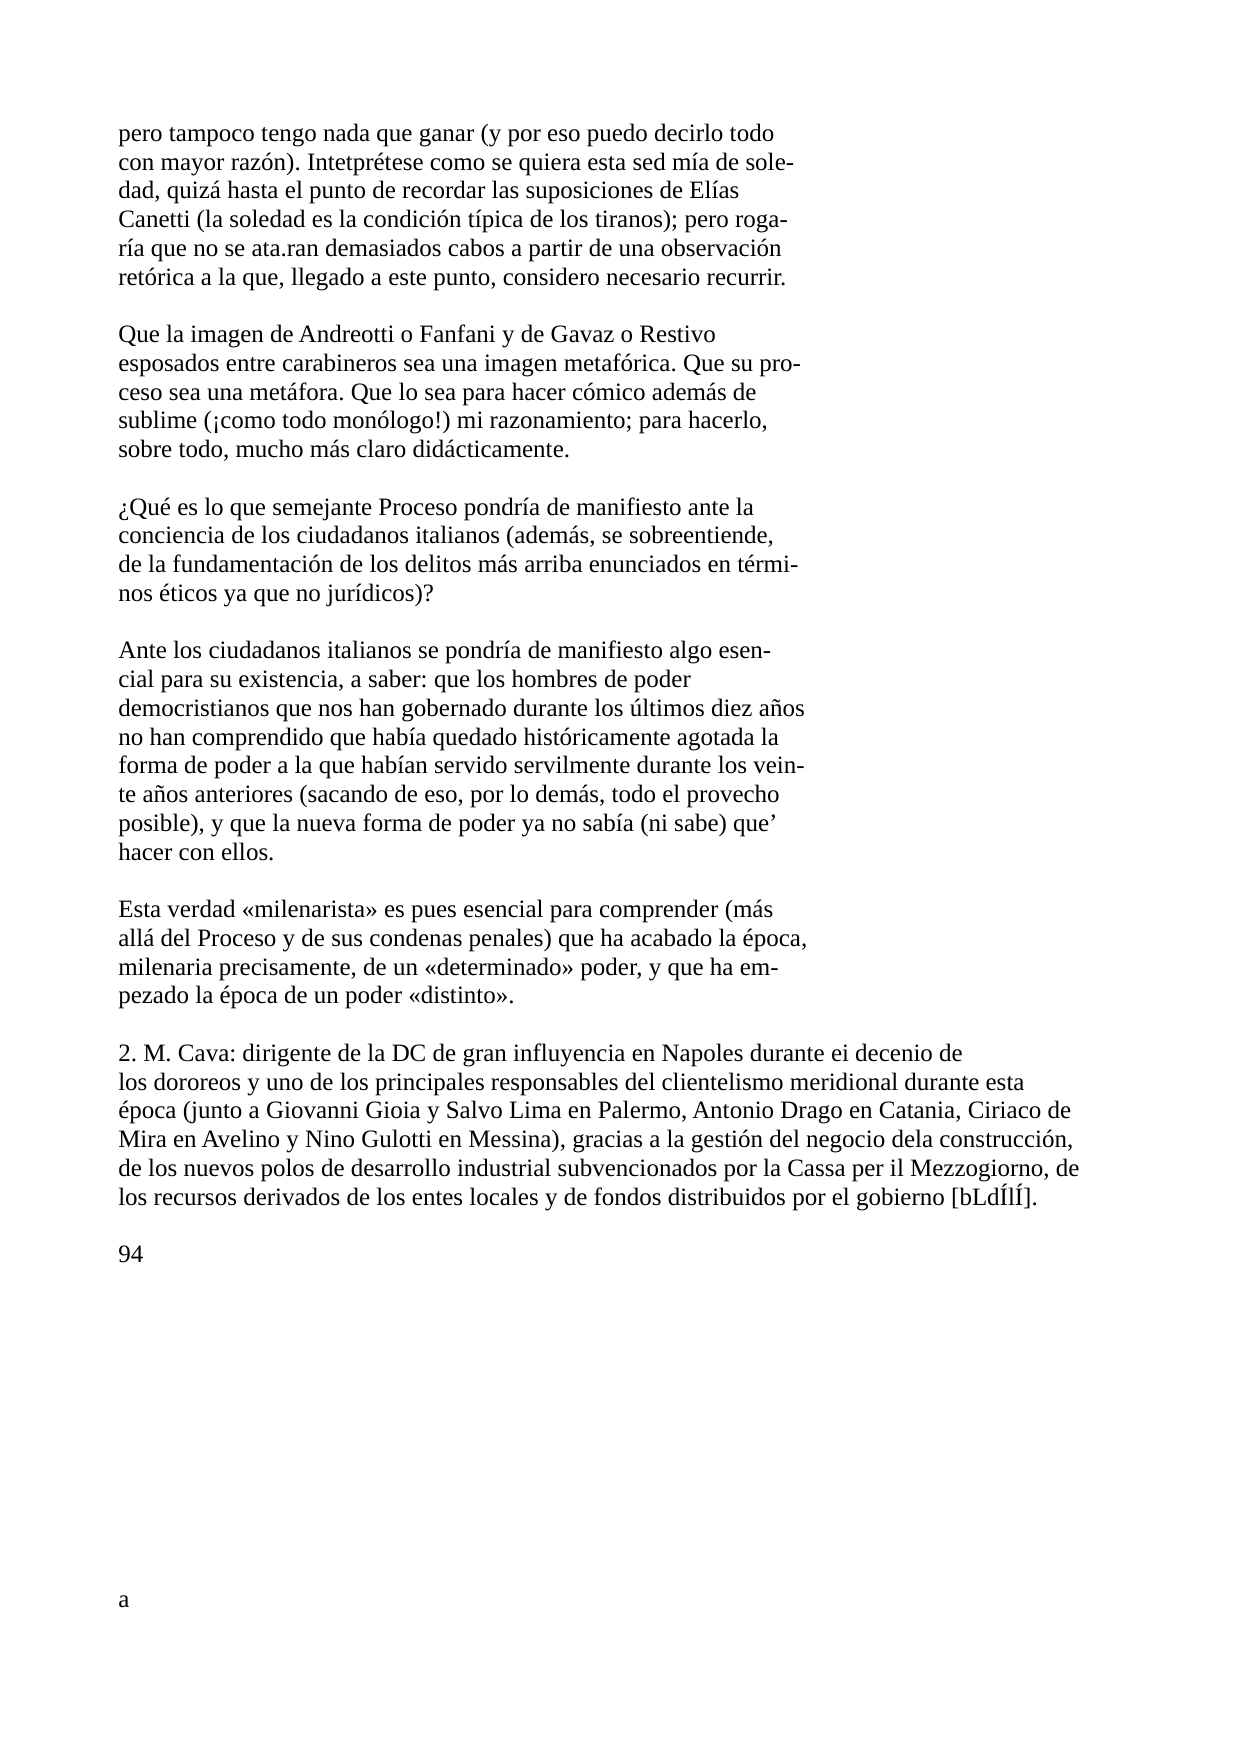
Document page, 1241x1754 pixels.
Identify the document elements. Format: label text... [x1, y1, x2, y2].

text posible), y que la nueva forma de poder ya no sabía (ni sabe) que’ [118, 808, 1122, 837]
text Mira en Avelino y Nino Gulotti en Messina), gracias a la gestión del negocio dela construcción, [118, 1124, 1122, 1153]
text conciencia de los ciudadanos italianos (además, se sobreentiende, [118, 521, 1122, 549]
text retórica a la que, llegado a este punto, considero necesario recurrir. [118, 262, 1122, 291]
text esposados entre carabineros sea una imagen metafórica. Que su pro- [118, 348, 1122, 377]
text Ante los ciudadanos italianos se pondría de manifiesto algo esen- [118, 636, 1122, 664]
text ceso sea una metáfora. Que lo sea para hacer cómico además de [118, 377, 1122, 406]
text a [118, 1584, 1122, 1613]
text sublime (¡como todo monólogo!) mi razonamiento; para hacerlo, [118, 406, 1122, 434]
text ría que no se ata.ran demasiados cabos a partir de una observación [118, 233, 1122, 262]
text 94 [118, 1239, 1122, 1268]
text época (junto a Giovanni Gioia y Salvo Lima en Palermo, Antonio Drago en Catania, Ciriaco de [118, 1096, 1122, 1124]
text de la fundamentación de los delitos más arriba enunciados en térmi- [118, 549, 1122, 578]
text Canetti (la soledad es la condición típica de los tiranos); pero roga- [118, 204, 1122, 233]
text nos éticos ya que no jurídicos)? [118, 578, 1122, 607]
text cial para su existencia, a saber: que los hombres de poder [118, 664, 1122, 693]
text los recursos derivados de los entes locales y de fondos distribuidos por el gobierno [bLdÍlÍ]. [118, 1182, 1122, 1211]
text no han comprendido que había quedado históricamente agotada la [118, 722, 1122, 751]
text milenaria precisamente, de un «determinado» poder, y que ha em- [118, 952, 1122, 981]
text pezado la época de un poder «distinto». [118, 981, 1122, 1009]
text de los nuevos polos de desarrollo industrial subvencionados por la Cassa per il Mezzogiorno, de [118, 1153, 1122, 1182]
text forma de poder a la que habían servido servilmente durante los vein- [118, 751, 1122, 779]
text democristianos que nos han gobernado durante los últimos diez años [118, 693, 1122, 722]
text Que la imagen de Andreotti o Fanfani y de Gavaz o Restivo [118, 319, 1122, 348]
text ¿Qué es lo que semejante Proceso pondría de manifiesto ante la [118, 492, 1122, 521]
text Esta verdad «milenarista» es pues esencial para comprender (más [118, 894, 1122, 923]
text allá del Proceso y de sus condenas penales) que ha acabado la época, [118, 923, 1122, 952]
text los dororeos y uno de los principales responsables del clientelismo meridional durante esta [118, 1067, 1122, 1096]
text hacer con ellos. [118, 837, 1122, 866]
text pero tampoco tengo nada que ganar (y por eso puedo decirlo todo [118, 118, 1122, 147]
text te años anteriores (sacando de eso, por lo demás, todo el provecho [118, 779, 1122, 808]
text con mayor razón). Intetprétese como se quiera esta sed mía de sole- [118, 147, 1122, 176]
text 2. M. Cava: dirigente de la DC de gran influyencia en Napoles durante ei decenio de [118, 1038, 1122, 1067]
text sobre todo, mucho más claro didácticamente. [118, 434, 1122, 463]
text dad, quizá hasta el punto de recordar las suposiciones de Elías [118, 176, 1122, 204]
